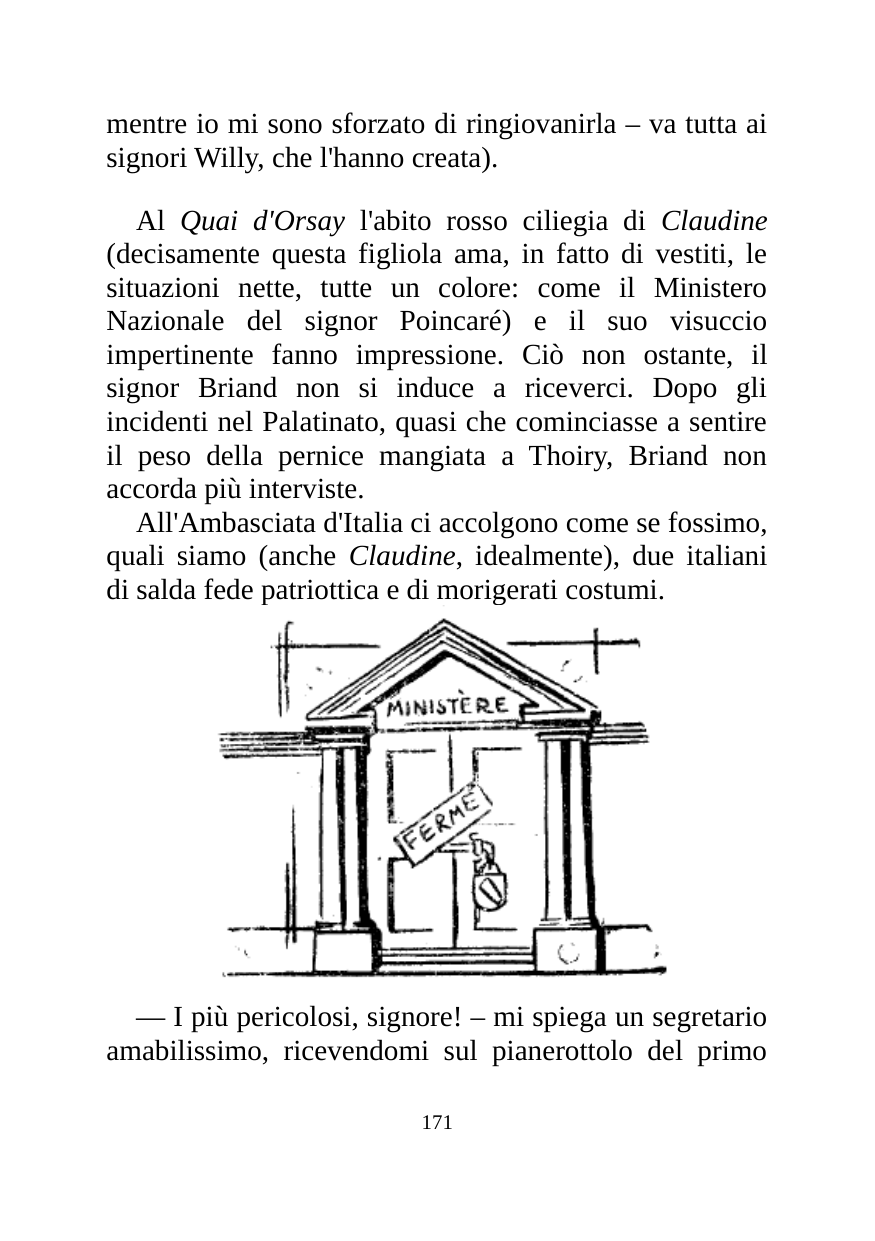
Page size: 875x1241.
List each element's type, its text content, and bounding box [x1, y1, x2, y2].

text — I più pericolosi, signore! – mi spiega un segretario amabilissimo, ricevendomi sul pianerottolo del primo [106, 988, 768, 1066]
text All'Ambasciata d'Italia ci accolgono come se fossimo, quali siamo (anche Claudine, idealmente), due italiani di salda fede patriottica e di morigerati costumi. [106, 505, 768, 605]
picture [198, 605, 676, 988]
text mentre io mi sono sforzato di ringiovanirla – va tutta ai signori Willy, che l'hanno creata). [106, 106, 768, 173]
text Al Quai d'Orsay l'abito rosso ciliegia di Claudine (decisamente questa figliola ama, in fatto di vestiti, le situazioni nette, tutte un colore: come il Ministero Nazionale del signor Poincaré) e il suo visuccio impertinente fanno impressione. Ciò non ostante, il signor Briand non si induce a riceverci. Dopo gli incidenti nel Palatinato, quasi che cominciasse a sentire il peso della pernice mangiata a Thoiry, Briand non accorda più interviste. [106, 203, 768, 505]
